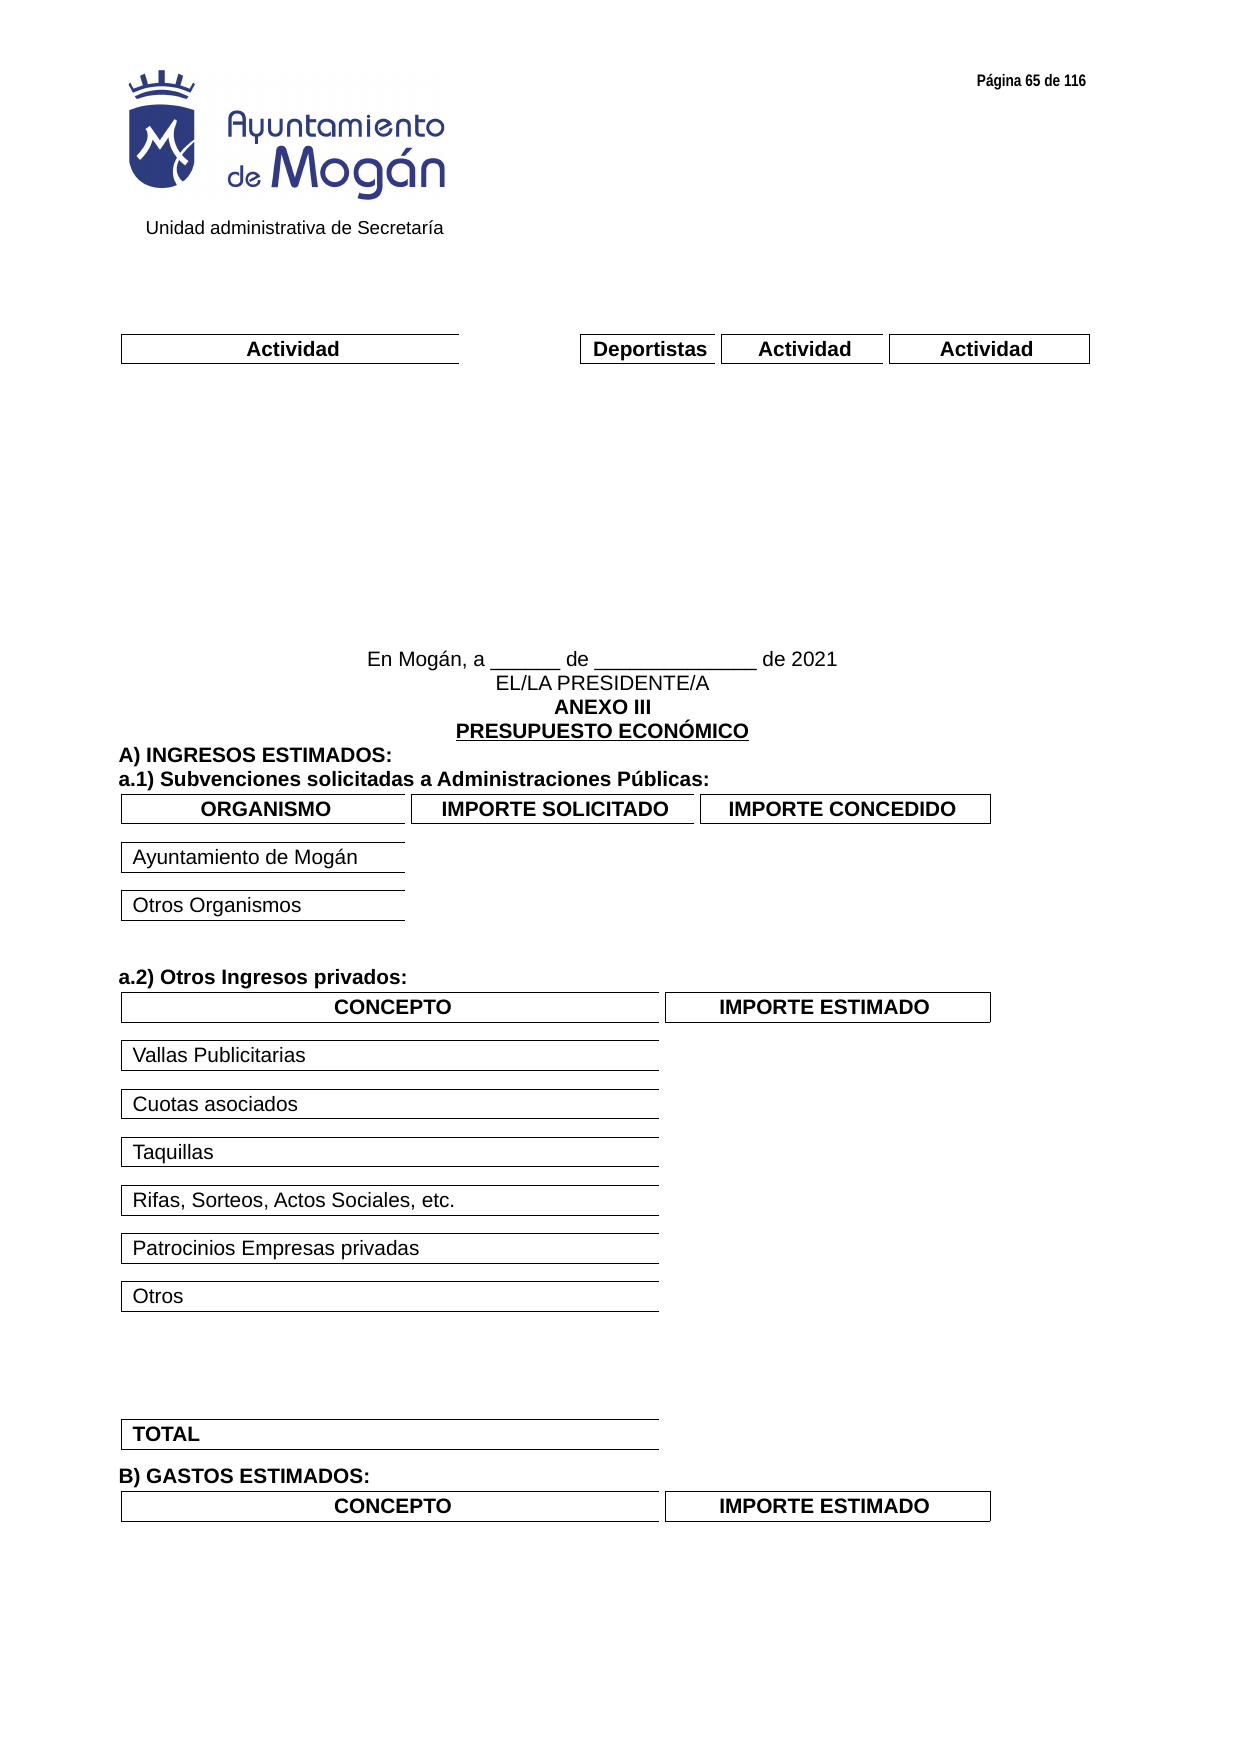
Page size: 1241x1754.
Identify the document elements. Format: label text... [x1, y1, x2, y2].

table_header IMPORTE SOLICITADO [408, 791, 697, 839]
table_cell [462, 468, 577, 498]
picture [128, 70, 445, 206]
text EL/LA PRESIDENTE/A [118, 671, 1092, 695]
table_header Actividad [886, 331, 1092, 379]
table_cell [408, 887, 697, 935]
table_header IMPORTE ESTIMADO [662, 1488, 993, 1536]
table_cell [462, 558, 577, 587]
table_cell [577, 558, 718, 587]
table_cell [662, 1086, 993, 1134]
table_cell [118, 1386, 662, 1416]
table_cell [697, 887, 993, 935]
table_cell [718, 379, 886, 408]
table_cell [118, 1596, 662, 1626]
table_header IMPORTE CONCEDIDO [697, 791, 993, 839]
table_header Actividad [118, 331, 462, 379]
table_cell [118, 587, 462, 617]
table_header Deportistas [577, 331, 718, 379]
table_cell [577, 409, 718, 438]
table_header CONCEPTO [118, 989, 662, 1037]
table_cell [462, 379, 577, 408]
table_cell [662, 1134, 993, 1182]
table_cell Ayuntamiento de Mogán [118, 839, 408, 887]
table_cell [662, 1386, 993, 1416]
table_cell [662, 1536, 993, 1566]
table_cell [886, 468, 1092, 498]
table_cell Taquillas [118, 1134, 662, 1182]
table_cell [662, 1356, 993, 1386]
table_cell [886, 558, 1092, 587]
text PRESUPUESTO ECONÓMICO [118, 719, 1092, 743]
table_header [462, 331, 577, 379]
table_cell [577, 498, 718, 528]
table_cell [662, 1416, 993, 1464]
table_cell [662, 1596, 993, 1626]
table_header ORGANISMO [118, 791, 408, 839]
text ANEXO III [118, 695, 1092, 719]
table_cell Vallas Publicitarias [118, 1037, 662, 1086]
table_cell [886, 379, 1092, 408]
table_header Actividad [718, 331, 886, 379]
table_cell [886, 587, 1092, 617]
table_cell Rifas, Sorteos, Actos Sociales, etc. [118, 1182, 662, 1230]
table_cell [662, 1037, 993, 1086]
table_cell [462, 528, 577, 557]
text B) GASTOS ESTIMADOS: [118, 1464, 1092, 1488]
table_cell [408, 839, 697, 887]
table_cell [118, 1327, 662, 1356]
table_cell [118, 438, 462, 468]
table_cell [662, 1279, 993, 1327]
table_cell [577, 468, 718, 498]
table_cell [886, 498, 1092, 528]
table_cell [462, 409, 577, 438]
table_cell [118, 1356, 662, 1386]
table_cell Patrocinios Empresas privadas [118, 1230, 662, 1278]
text a.1) Subvenciones solicitadas a Administraciones Públicas: [118, 767, 1092, 791]
table_cell [697, 839, 993, 887]
table_cell [462, 617, 577, 647]
table_cell Otros [118, 1279, 662, 1327]
table_header IMPORTE ESTIMADO [662, 989, 993, 1037]
table_cell [718, 468, 886, 498]
table_cell TOTAL [118, 1416, 662, 1464]
table_cell [886, 438, 1092, 468]
table_cell [577, 587, 718, 617]
table_cell [718, 558, 886, 587]
table_header CONCEPTO [118, 1488, 662, 1536]
table_cell [118, 379, 462, 408]
table_cell [577, 617, 718, 647]
table_cell Otros Organismos [118, 887, 408, 935]
table_cell [718, 409, 886, 438]
table_cell [577, 528, 718, 557]
table_cell [118, 935, 408, 965]
table_cell [577, 379, 718, 408]
table_cell [718, 438, 886, 468]
table_cell [118, 468, 462, 498]
table_cell [662, 1327, 993, 1356]
table_cell [718, 617, 886, 647]
table_cell [662, 1566, 993, 1596]
table_cell [697, 935, 993, 965]
table_cell [408, 935, 697, 965]
table_cell [886, 528, 1092, 557]
table_cell [118, 558, 462, 587]
table_cell [718, 528, 886, 557]
table_cell [118, 409, 462, 438]
table_cell [118, 1626, 662, 1656]
table_cell Cuotas asociados [118, 1086, 662, 1134]
table_cell [118, 498, 462, 528]
table_cell [718, 587, 886, 617]
table_cell [577, 438, 718, 468]
table_cell [118, 1566, 662, 1596]
table_cell [118, 617, 462, 647]
table_cell [118, 528, 462, 557]
text a.2) Otros Ingresos privados: [118, 965, 1092, 989]
table_cell [462, 498, 577, 528]
text A) INGRESOS ESTIMADOS: [118, 743, 1092, 767]
table_cell [886, 409, 1092, 438]
table_cell [118, 1536, 662, 1566]
table_cell [462, 438, 577, 468]
table_cell [886, 617, 1092, 647]
table_cell [462, 587, 577, 617]
table_cell [662, 1626, 993, 1656]
table_cell [662, 1182, 993, 1230]
table_cell [718, 498, 886, 528]
text En Mogán, a ______ de ______________ de 2021 [118, 647, 1092, 671]
table_cell [662, 1230, 993, 1278]
